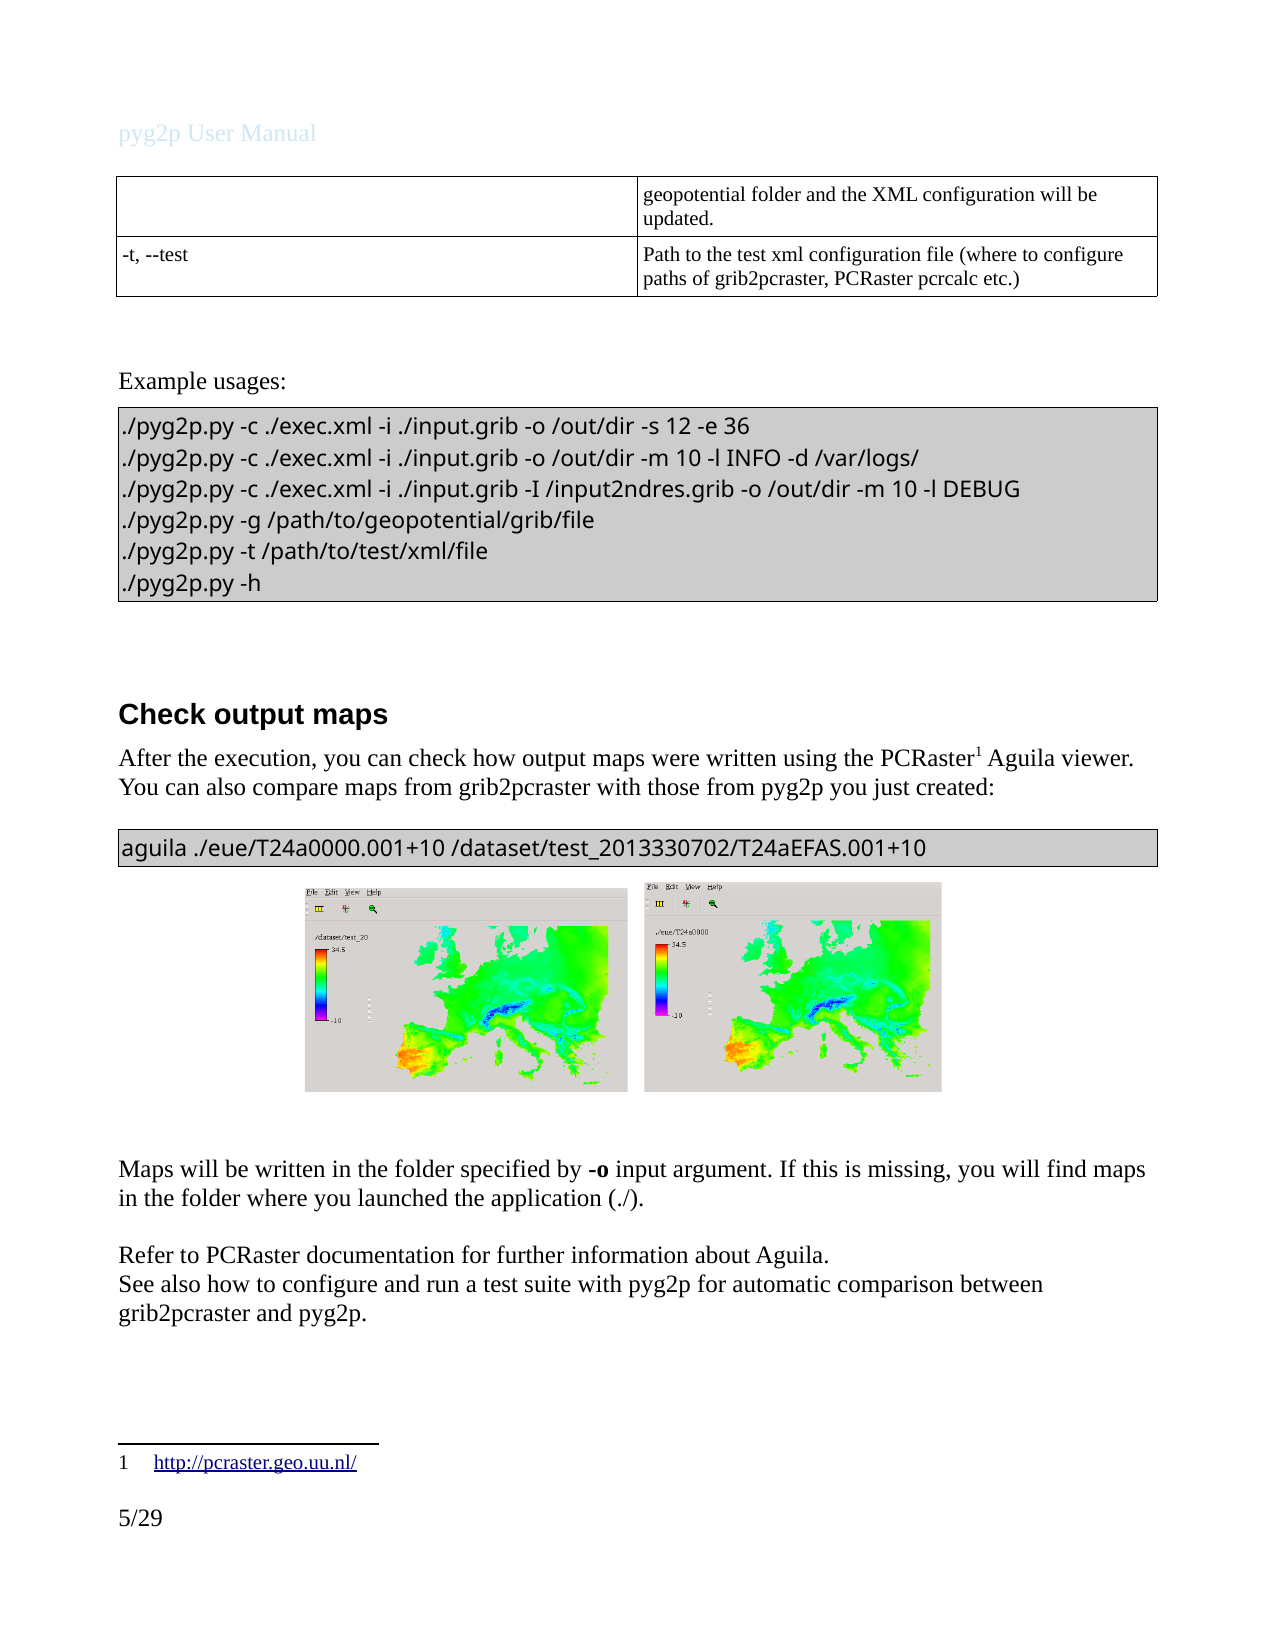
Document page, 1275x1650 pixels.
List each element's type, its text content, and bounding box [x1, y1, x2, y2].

text After the execution, you can check how output maps were written using the PCRaster Aguila viewer. [118, 743, 1157, 772]
text ./pyg2p.py -h [119, 563, 1157, 601]
picture [304, 888, 628, 1092]
table_cell geopotential folder and the XML configuration will be updated. [638, 177, 1157, 236]
text ./pyg2p.py -c ./exec.xml -i ./input.grib -I /input2ndres.grib -o /out/dir -m 10 -l DEBUG [119, 469, 1157, 501]
table_cell -t, --test [117, 237, 637, 296]
text Refer to PCRaster documentation for further information about Aguila. [118, 1240, 1157, 1269]
subtitle Check output maps [118, 697, 1157, 730]
text ./pyg2p.py -g /path/to/geopotential/grib/file ./pyg2p.py -t /path/to/test/xml/file [119, 501, 1157, 563]
text ./pyg2p.py -c ./exec.xml -i ./input.grib -o /out/dir -m 10 -l INFO -d /var/logs/ [119, 438, 1157, 469]
text Example usages: [118, 366, 1157, 394]
text See also how to configure and run a test suite with pyg2p for automatic comparison between grib2pcraster and pyg2p. [118, 1269, 1157, 1327]
text ./pyg2p.py -c ./exec.xml -i ./input.grib -o /out/dir -s 12 -e 36 [119, 408, 1157, 438]
text Maps will be written in the folder specified by -o input argument. If this is missing, you will find maps in the folder where you launched the application (./). [118, 1154, 1157, 1212]
table_cell Path to the test xml configuration file (where to configure paths of grib2pcraster, PCRaster pcrcalc etc.) [638, 237, 1157, 296]
text aguila ./eue/T24a0000.001+10 /dataset/test_2013330702/T24aEFAS.001+10 [119, 830, 1157, 866]
text http://pcraster.geo.uu.nl/ [118, 1449, 1157, 1474]
picture [644, 882, 942, 1092]
text You can also compare maps from grib2pcraster with those from pyg2p you just created: [118, 772, 1157, 800]
table_cell [117, 177, 637, 236]
